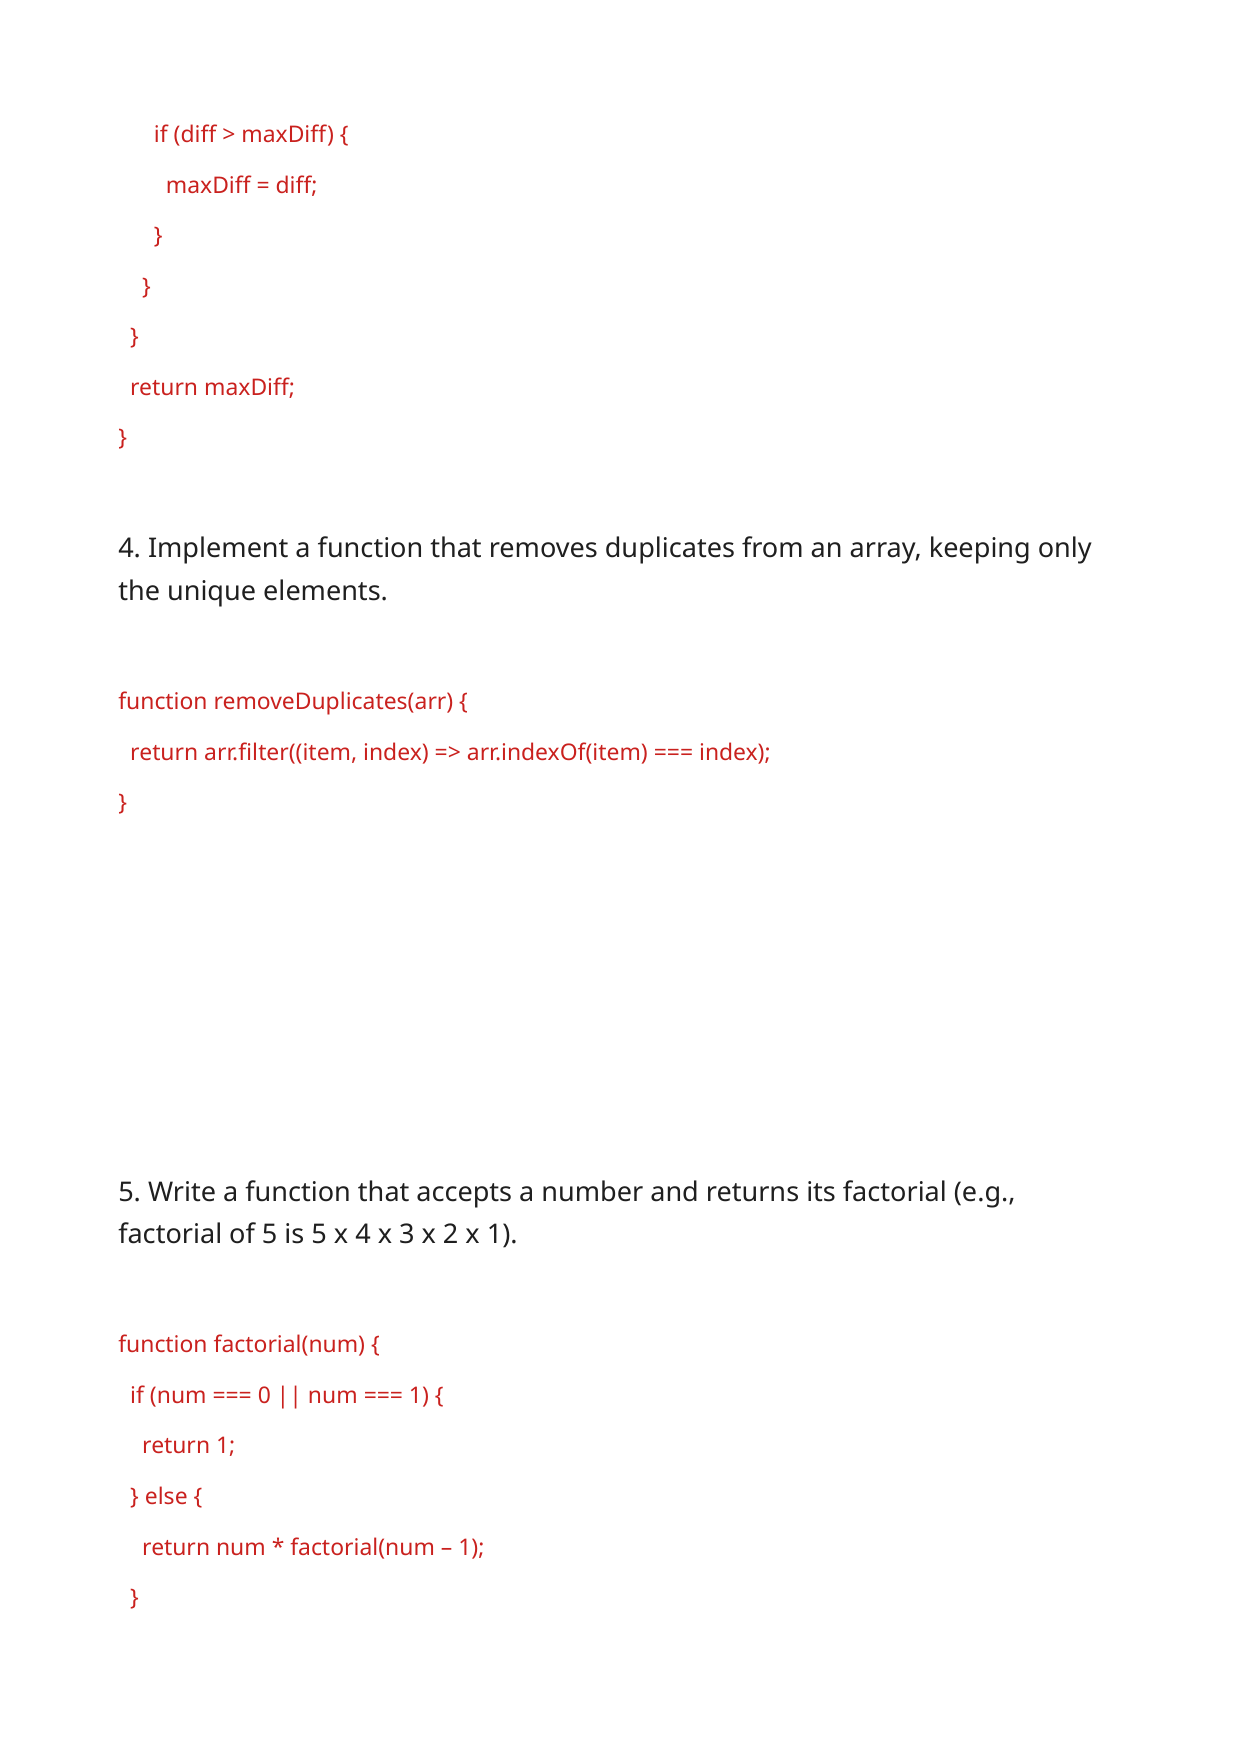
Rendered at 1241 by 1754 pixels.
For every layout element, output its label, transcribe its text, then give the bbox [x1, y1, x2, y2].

text function removeDuplicates(arr) { [118, 685, 1122, 716]
text 4. Implement a function that removes duplicates from an array, keeping only the unique elements. [118, 529, 1122, 608]
text if (num === 0 || num === 1) { [118, 1379, 1122, 1410]
text 5. Write a function that accepts a number and returns its factorial (e.g., factorial of 5 is 5 x 4 x 3 x 2 x 1). [118, 1172, 1122, 1251]
text } [118, 320, 1122, 351]
text } [118, 219, 1122, 250]
text if (diff > maxDiff) { [118, 118, 1122, 149]
text } [118, 786, 1122, 817]
text maxDiff = diff; [118, 169, 1122, 200]
text } [118, 270, 1122, 301]
text } [118, 1581, 1122, 1612]
text return maxDiff; [118, 371, 1122, 402]
text return arr.filter((item, index) => arr.indexOf(item) === index); [118, 736, 1122, 767]
text return num * factorial(num – 1); [118, 1531, 1122, 1562]
text return 1; [118, 1429, 1122, 1461]
text } [118, 421, 1122, 452]
text } else { [118, 1480, 1122, 1511]
text function factorial(num) { [118, 1328, 1122, 1360]
